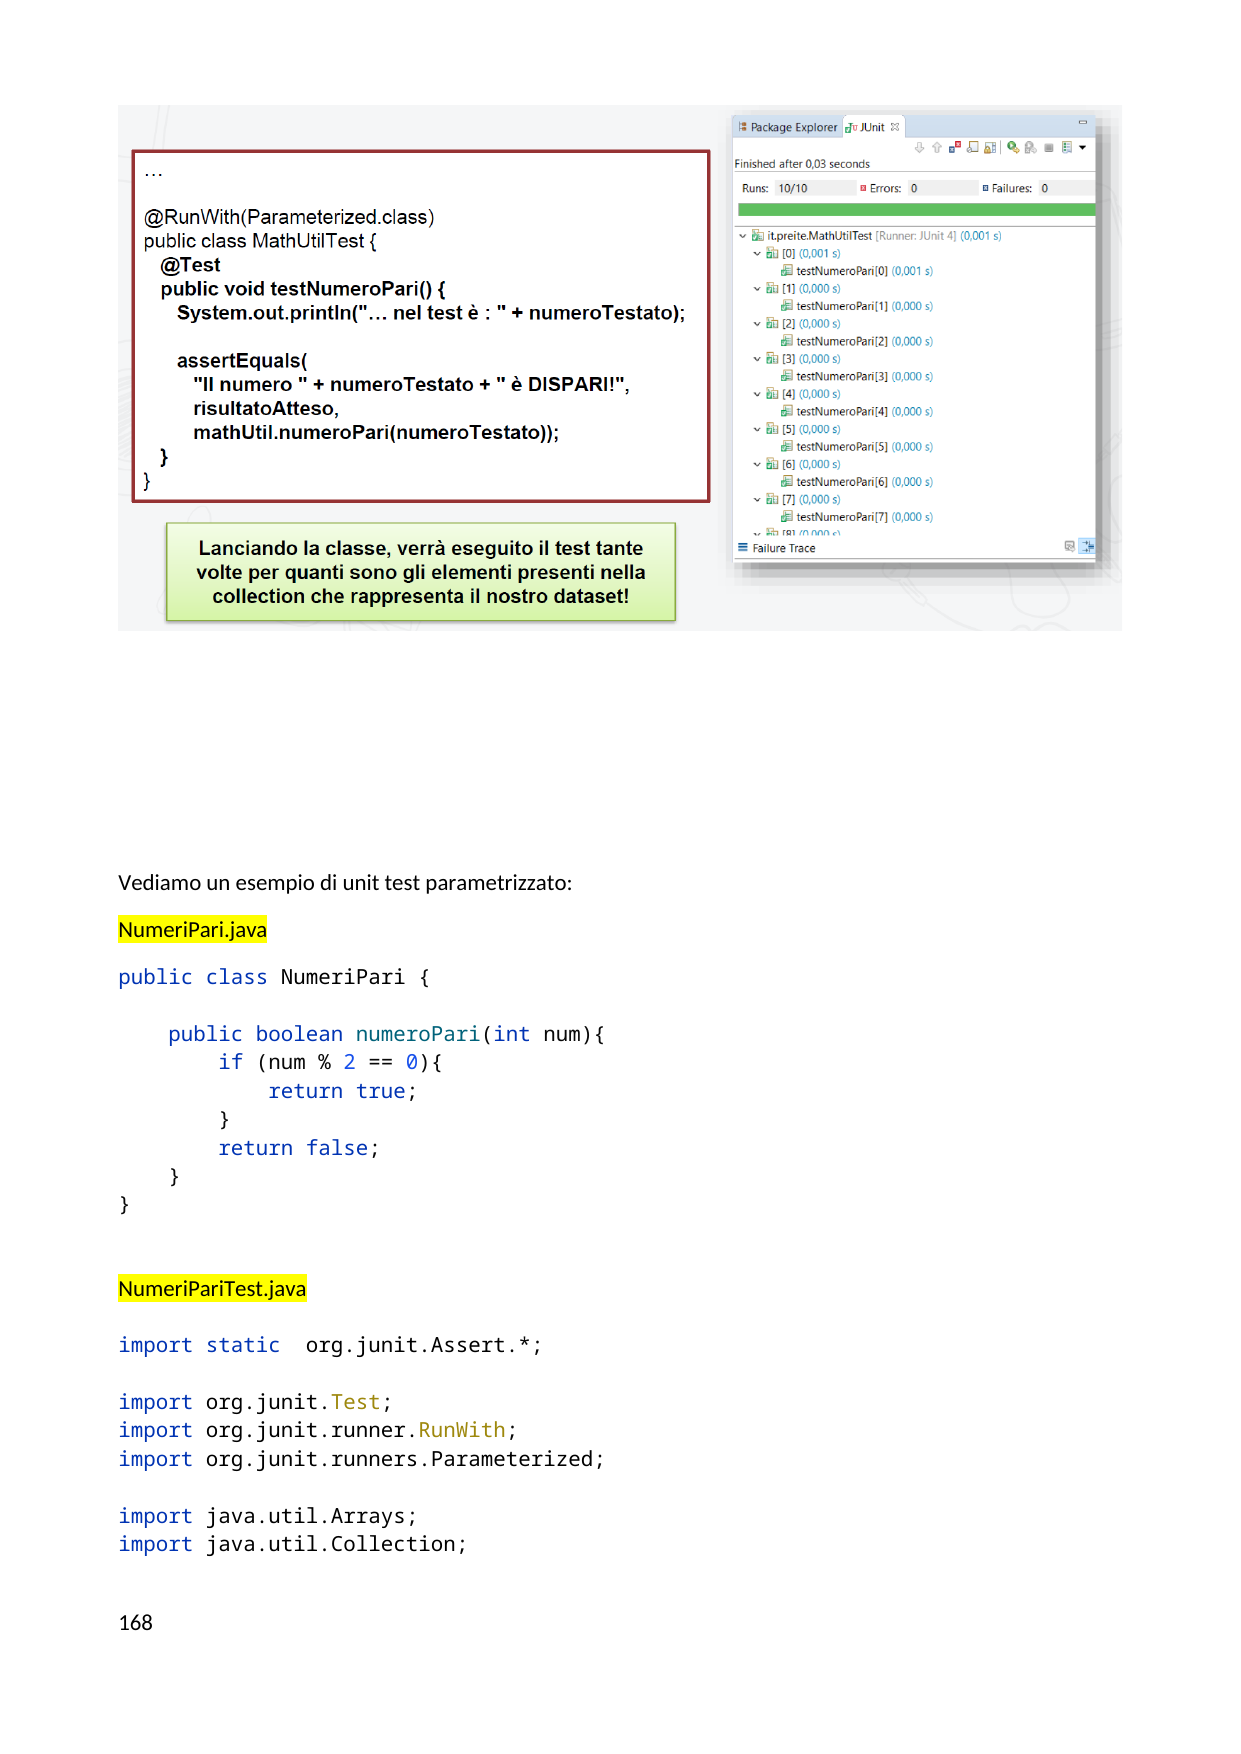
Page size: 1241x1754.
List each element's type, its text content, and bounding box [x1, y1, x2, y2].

text Vediamo un esempio di unit test parametrizzato: [118, 868, 1122, 897]
text NumeriPariTest.java [118, 1274, 1122, 1302]
text import static org.junit.Assert.*; import org.junit.Test; import org.junit.runner.RunWith; import org.junit.runners.Parameterized; import java.util.Arrays; import java.util.Collection; [118, 1330, 1122, 1558]
text public class NumeriPari { public boolean numeroPari(int num){ if (num % 2 == 0){ return true; } return false; } } [118, 962, 1122, 1218]
picture [118, 105, 1123, 631]
text NumeriPari.java [118, 915, 1122, 943]
